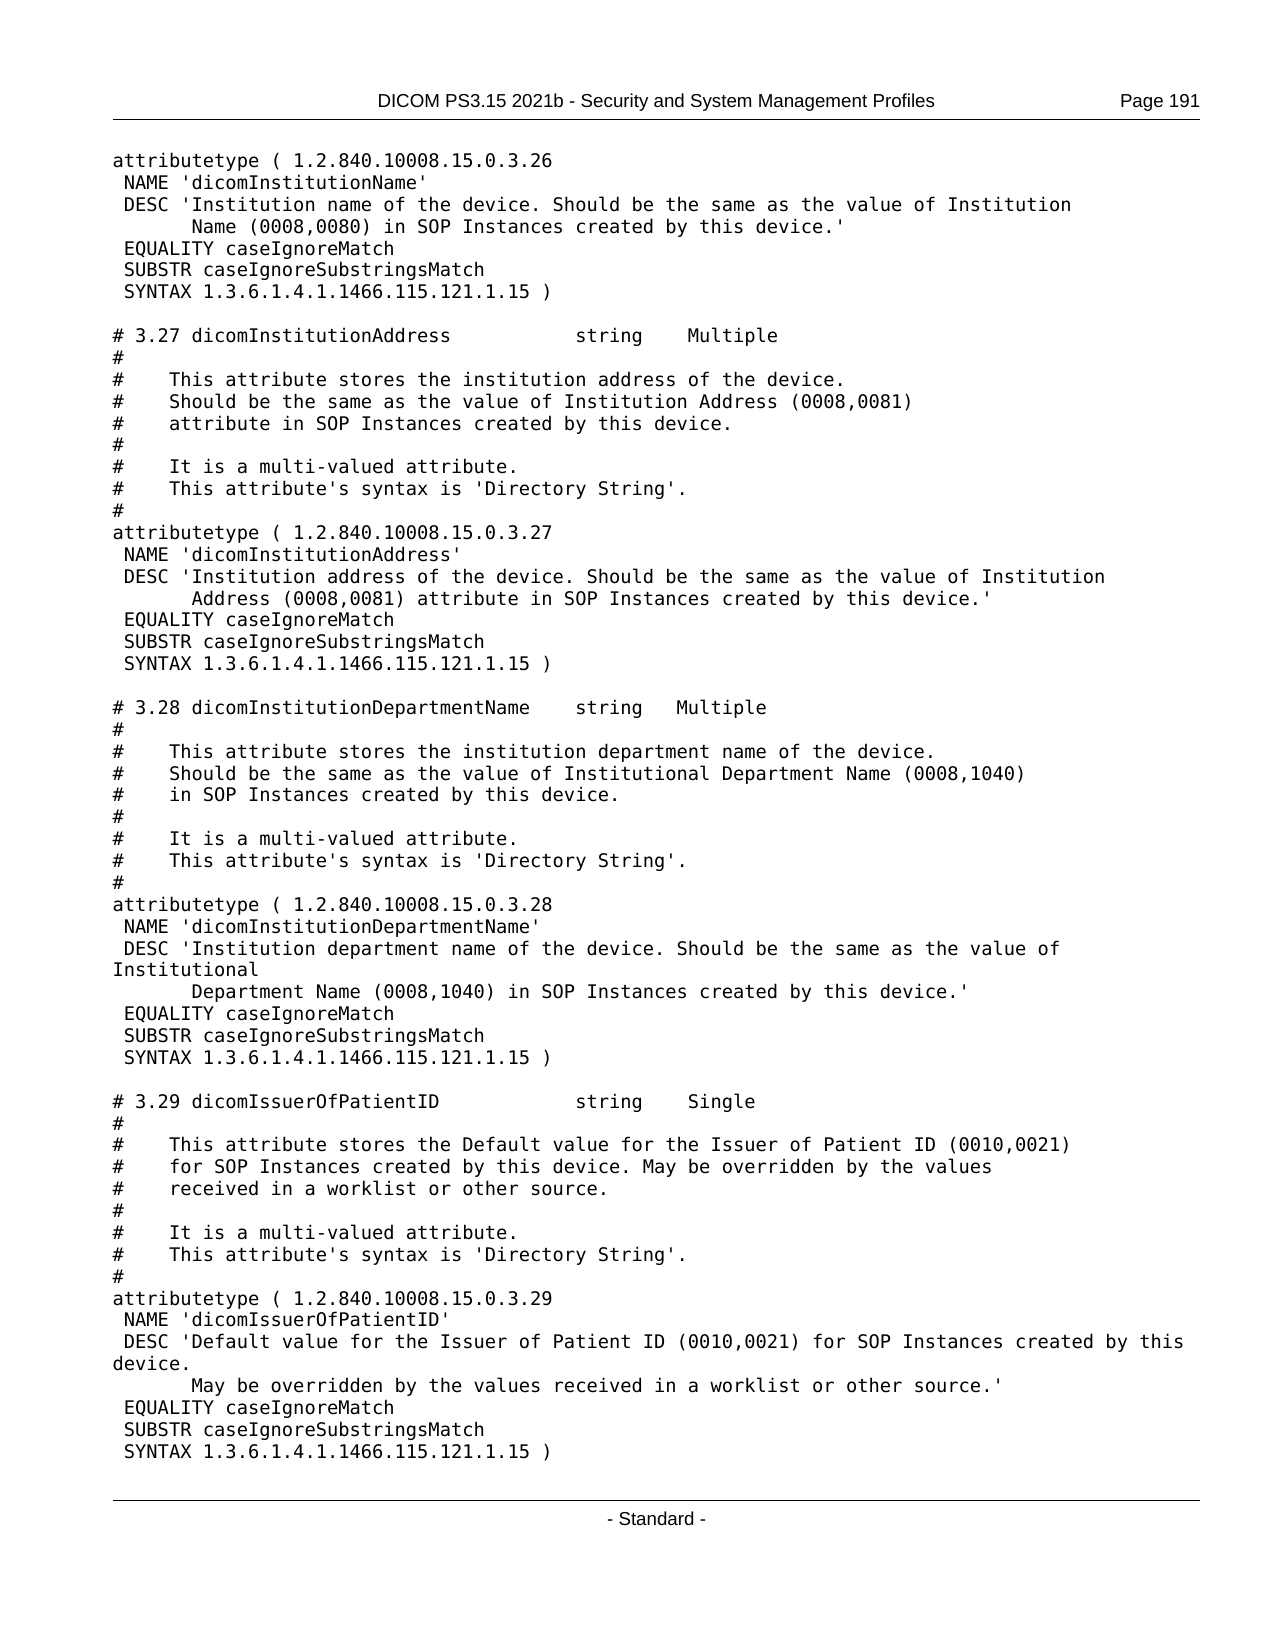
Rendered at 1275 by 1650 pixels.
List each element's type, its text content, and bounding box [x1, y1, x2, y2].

text attributetype ( 1.2.840.10008.15.0.3.26 NAME 'dicomInstitutionName' DESC 'Institution name of the device. Should be the same as the value of Institution Name (0008,0080) in SOP Instances created by this device.' EQUALITY caseIgnoreMatch SUBSTR caseIgnoreSubstringsMatch SYNTAX 1.3.6.1.4.1.1466.115.121.1.15 ) # 3.27 dicomInstitutionAddress string Multiple # # This attribute stores the institution address of the device. # Should be the same as the value of Institution Address (0008,0081) # attribute in SOP Instances created by this device. # # It is a multi-valued attribute. # This attribute's syntax is 'Directory String'. # attributetype ( 1.2.840.10008.15.0.3.27 NAME 'dicomInstitutionAddress' DESC 'Institution address of the device. Should be the same as the value of Institution Address (0008,0081) attribute in SOP Instances created by this device.' EQUALITY caseIgnoreMatch SUBSTR caseIgnoreSubstringsMatch SYNTAX 1.3.6.1.4.1.1466.115.121.1.15 ) # 3.28 dicomInstitutionDepartmentName string Multiple # # This attribute stores the institution department name of the device. # Should be the same as the value of Institutional Department Name (0008,1040) # in SOP Instances created by this device. # # It is a multi-valued attribute. # This attribute's syntax is 'Directory String'. # attributetype ( 1.2.840.10008.15.0.3.28 NAME 'dicomInstitutionDepartmentName' DESC 'Institution department name of the device. Should be the same as the value of Institutional Department Name (0008,1040) in SOP Instances created by this device.' EQUALITY caseIgnoreMatch SUBSTR caseIgnoreSubstringsMatch SYNTAX 1.3.6.1.4.1.1466.115.121.1.15 ) # 3.29 dicomIssuerOfPatientID string Single # # This attribute stores the Default value for the Issuer of Patient ID (0010,0021) # for SOP Instances created by this device. May be overridden by the values # received in a worklist or other source. # # It is a multi-valued attribute. # This attribute's syntax is 'Directory String'. # attributetype ( 1.2.840.10008.15.0.3.29 NAME 'dicomIssuerOfPatientID' DESC 'Default value for the Issuer of Patient ID (0010,0021) for SOP Instances created by this device. May be overridden by the values received in a worklist or other source.' EQUALITY caseIgnoreMatch SUBSTR caseIgnoreSubstringsMatch SYNTAX 1.3.6.1.4.1.1466.115.121.1.15 ) [112, 150, 1200, 1484]
